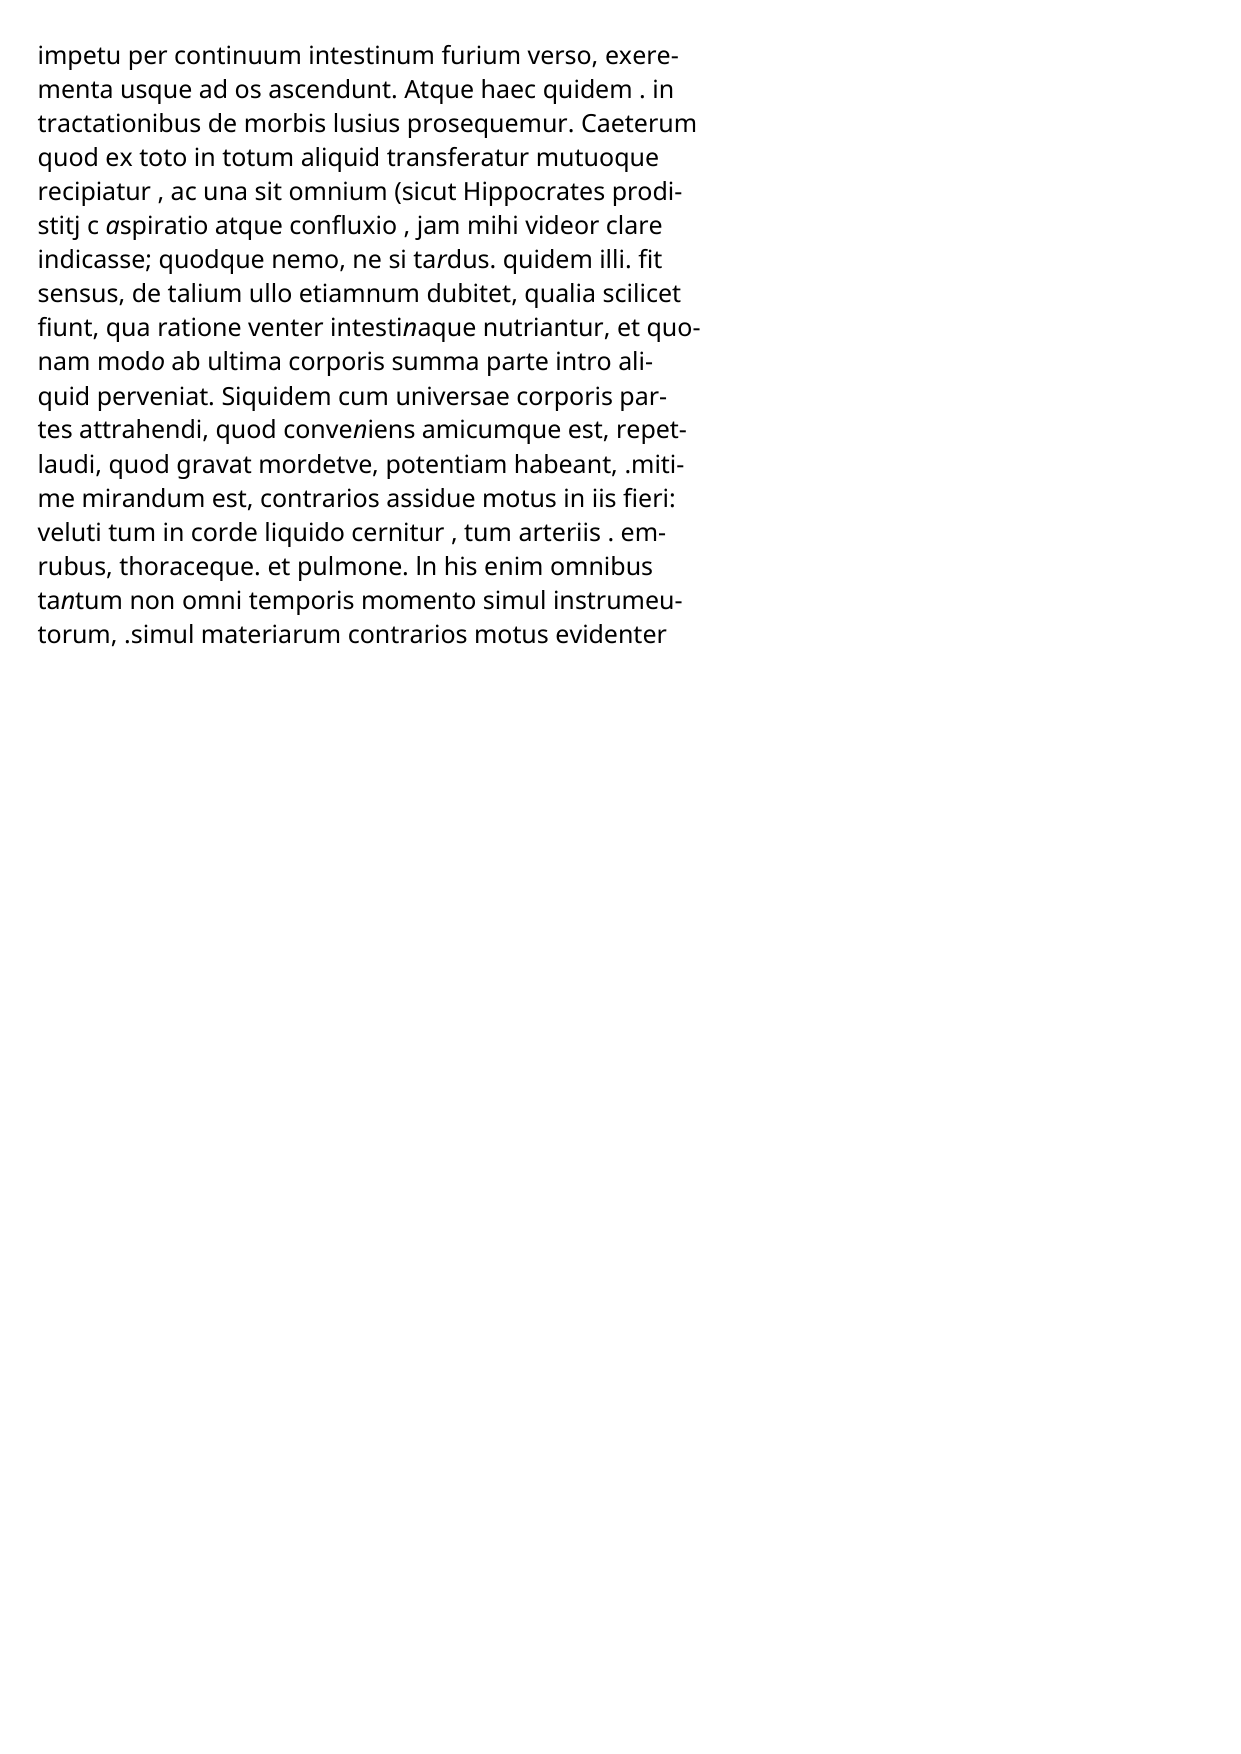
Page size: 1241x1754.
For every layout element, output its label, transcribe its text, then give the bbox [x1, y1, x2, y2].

text impetu per continuum intestinum furium verso, exere- menta usque ad os ascendunt. Atque haec quidem . in tractationibus de morbis lusius prosequemur. Caeterum quod ex toto in totum aliquid transferatur mutuoque recipiatur , ac una sit omnium (sicut Hippocrates prodi- stitj c aspiratio atque confluxio , jam mihi videor clare indicasse; quodque nemo, ne si tardus. quidem illi. fit sensus, de talium ullo etiamnum dubitet, qualia scilicet fiunt, qua ratione venter intestinaque nutriantur, et quo- nam modo ab ultima corporis summa parte intro ali- quid perveniat. Siquidem cum universae corporis par- tes attrahendi, quod conveniens amicumque est, repet- laudi, quod gravat mordetve, potentiam habeant, .miti- me mirandum est, contrarios assidue motus in iis fieri: veluti tum in corde liquido cernitur , tum arteriis . em- rubus, thoraceque. et pulmone. ln his enim omnibus tantum non omni temporis momento simul instrumeu- torum, .simul materiarum contrarios motus evidenter [37, 37, 1203, 651]
